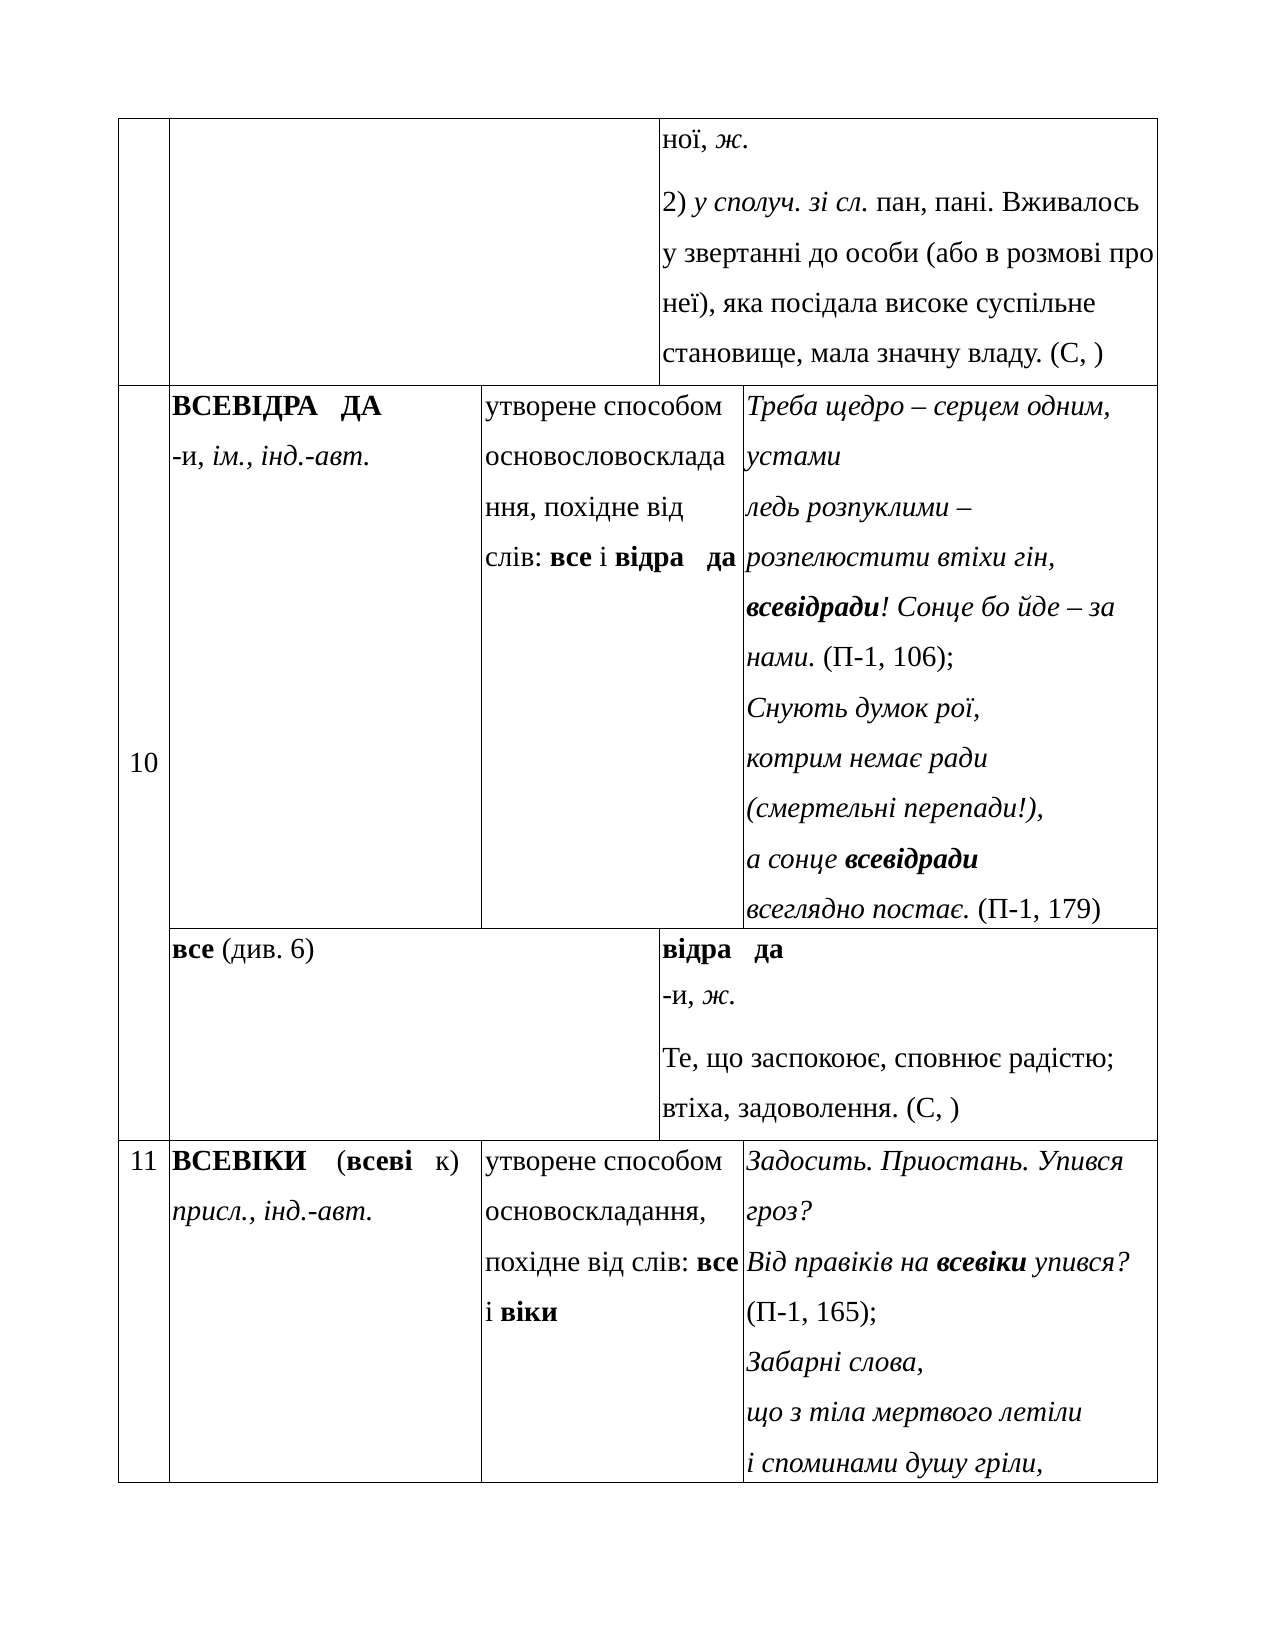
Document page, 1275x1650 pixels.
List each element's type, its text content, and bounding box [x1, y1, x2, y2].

table_cell [119, 119, 169, 384]
table_cell ВсевідрАда -и, ім., інд.-авт. [170, 386, 481, 928]
table_cell утворене способом основоскладання, похідне від слів: все і віки [482, 1141, 743, 1481]
table_cell 10 [119, 386, 169, 1139]
table_cell відрада -и, ж. Те, що заспокоює, сповнює радістю; втіха, задоволення. (С, ) [660, 929, 1157, 1139]
table_cell все (див. 6) [170, 929, 659, 1139]
table_cell Задосить. Приостань. Упився гроз? Від правіків на всевіки упився? (П‑1, 165); Забарні слова, що з тіла мертвого летіли і споминами душу гріли, [744, 1141, 1157, 1481]
table_cell утворене способом основословоскладання, похідне від слів: все і відрада [482, 386, 743, 928]
table_cell [170, 119, 659, 384]
table_cell Треба щедро – серцем одним, устами ледь розпуклими – розпелюстити втіхи гін, всевідради! Сонце бо йде – за нами. (П‑1, 106); Снують думок рої, котрим немає ради (смертельні перепади!), а сонце всевідради всеглядно постає. (П‑1, 179) [744, 386, 1157, 928]
table_cell Всевіки (всевік) присл., інд.-авт. [170, 1141, 481, 1481]
table_cell 11 [119, 1141, 169, 1481]
table_cell -ної, ж. 2) у сполуч. зі сл. пан, пані. Вживалось у звертанні до особи (або в розмові про неї), яка посідала високе суспільне становище, мала значну владу. (С, ) [660, 119, 1157, 384]
